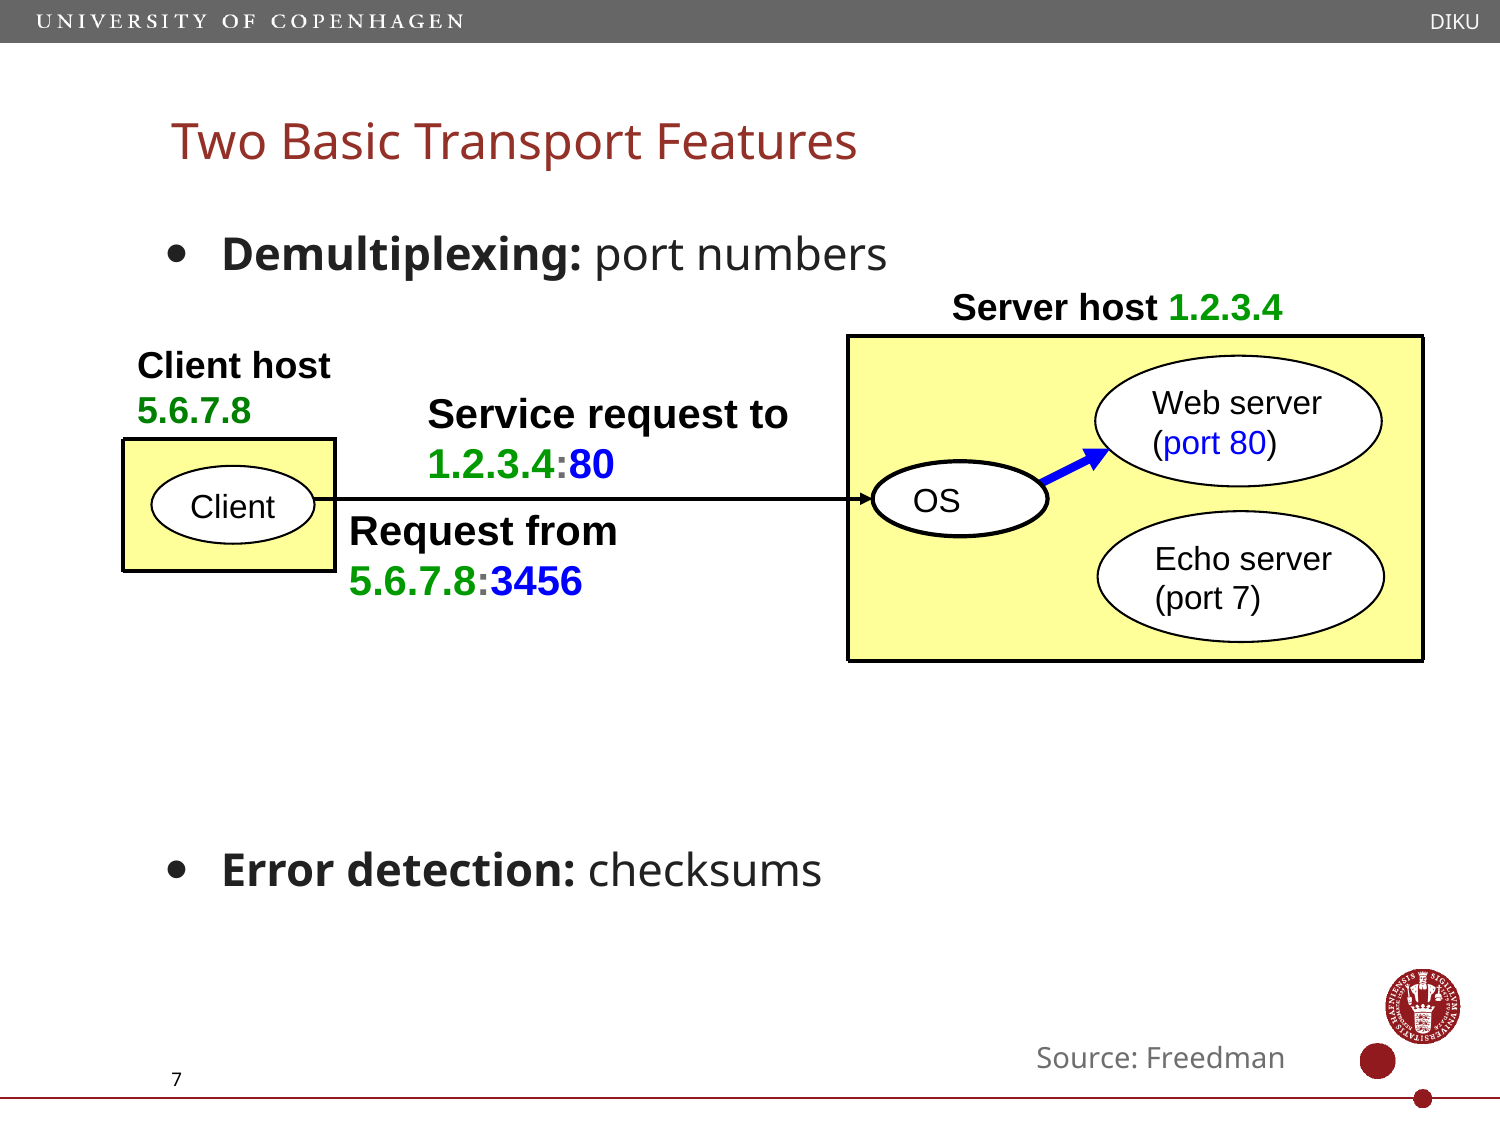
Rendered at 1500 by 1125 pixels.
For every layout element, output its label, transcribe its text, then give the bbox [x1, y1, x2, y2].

text_box Source: Freedman [1021, 1031, 1341, 1083]
text_box DIKU [469, 0, 1495, 43]
title Two Basic Transport Features [171, 75, 1329, 171]
list Demultiplexing: port numbers Error detection: checksums [165, 501, 1324, 900]
text_box Client host 5.6.7.8 [122, 333, 346, 439]
text_box Echo server (port 7) [1097, 511, 1385, 642]
text_box Web server (port 80) [1095, 355, 1382, 487]
text_box [847, 336, 1423, 662]
text_box [122, 439, 336, 571]
text_box OS [872, 461, 1048, 537]
text_box Server host 1.2.3.4 [937, 274, 1298, 336]
text_box [171, 1067, 522, 1092]
text_box Request from 5.6.7.8:3456 [334, 495, 741, 612]
text_box Client [151, 465, 315, 544]
text_box Service request to 1.2.3.4:80 [412, 379, 895, 496]
list Demultiplexing: port numbers Error detection: checksums [165, 225, 1324, 495]
picture [0, 910, 1500, 1122]
